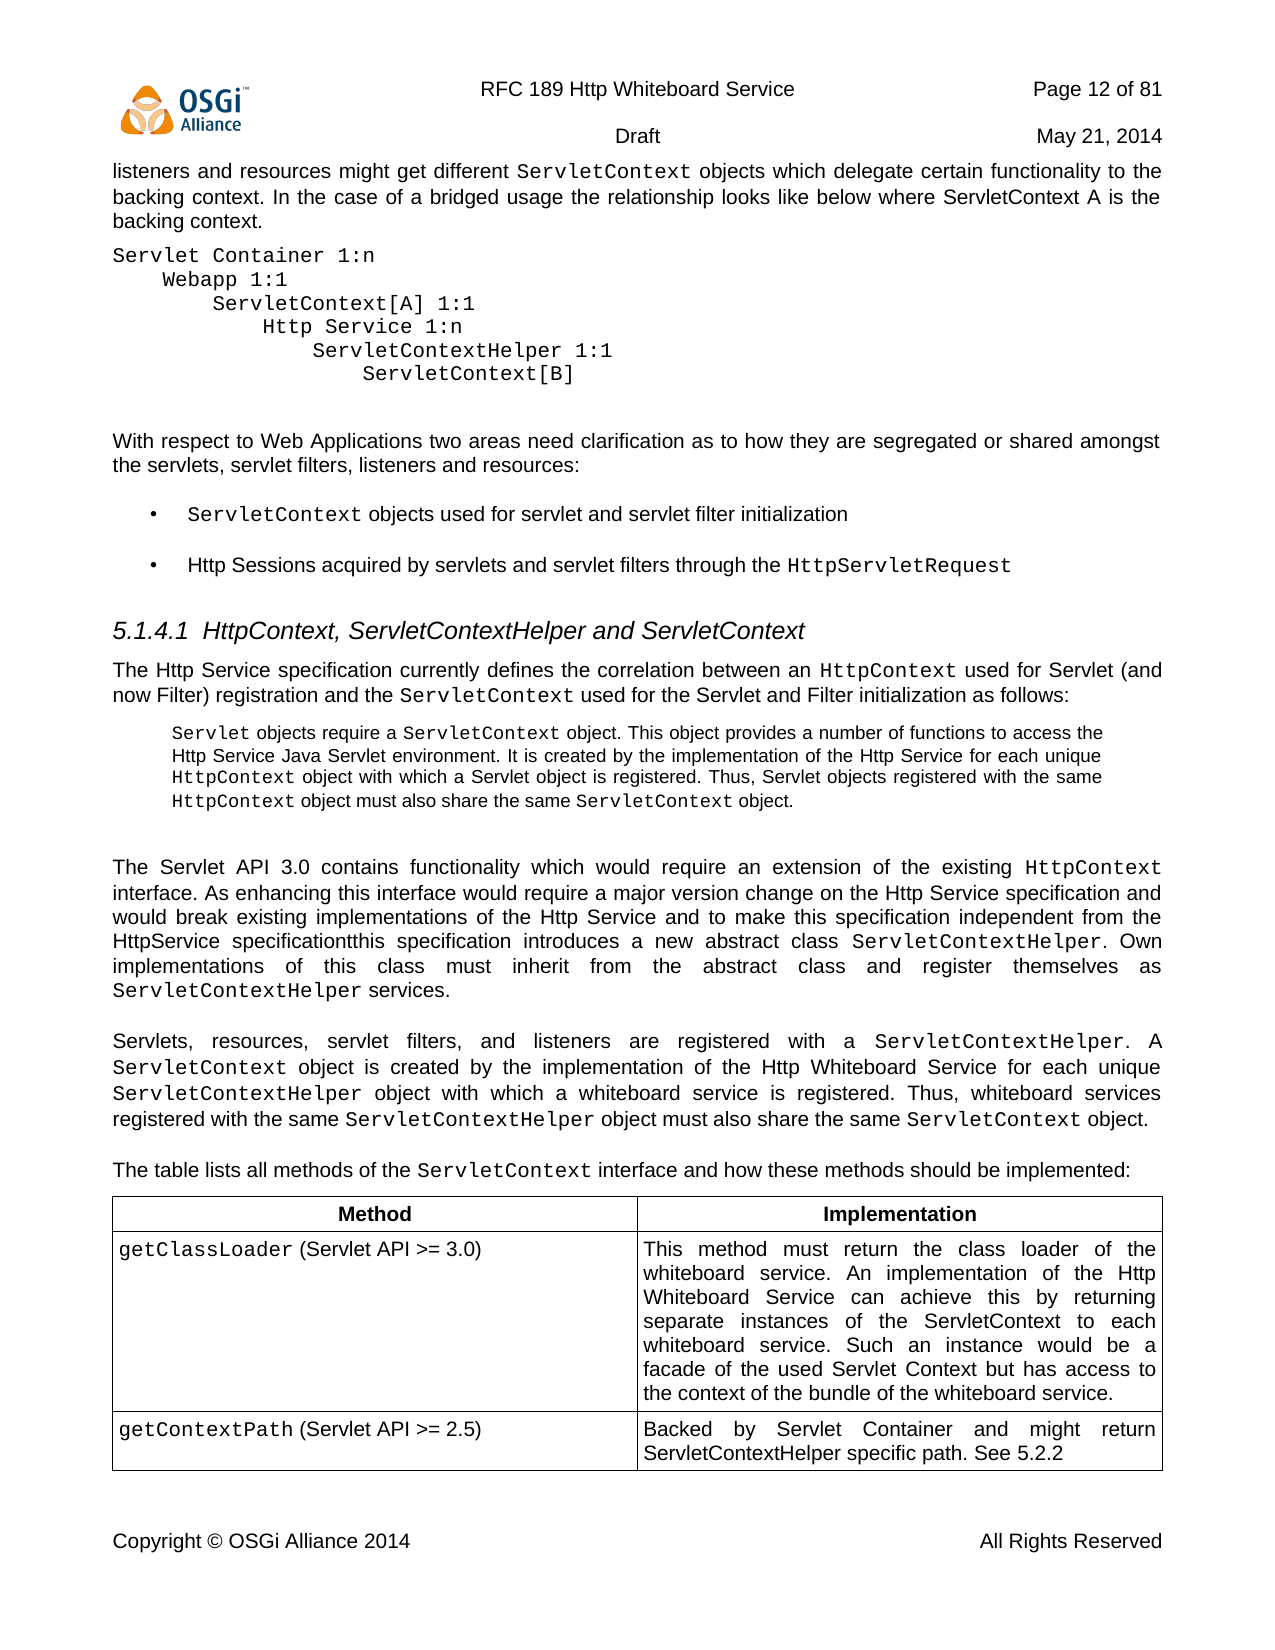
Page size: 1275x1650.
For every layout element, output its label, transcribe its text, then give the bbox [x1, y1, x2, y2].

text The Servlet API 3.0 contains functionality which would require an extension of the existing HttpContext interface. As enhancing this interface would require a major version change on the Http Service specification and would break existing implementations of the Http Service and to make this specification independent from the HttpService specificationtthis specification introduces a new abstract class ServletContextHelper. Own implementations of this class must inherit from the abstract class and register themselves as ServletContextHelper services. [112, 855, 1162, 1004]
text Servlet Container 1:n [112, 245, 1162, 269]
text The table lists all methods of the ServletContext interface and how these methods should be implemented: [112, 1157, 1162, 1183]
text listeners and resources might get different ServletContext objects which delegate certain functionality to the backing context. In the case of a bridged usage the relationship looks like below where ServletContext A is the backing context. [112, 159, 1162, 233]
table_cell getClassLoader (Servlet API >= 3.0) [113, 1232, 637, 1411]
text Webapp 1:1 [112, 269, 1162, 292]
text Http Service 1:n [112, 316, 1162, 340]
list ServletContext objects used for servlet and servlet filter initialization [150, 502, 1162, 528]
table_header Implementation [638, 1197, 1162, 1231]
text Servlet objects require a ServletContext object. This object provides a number of functions to access the Http Service Java Servlet environment. It is created by the implementation of the Http Service for each unique HttpContext object with which a Servlet object is registered. Thus, Servlet objects registered with the same HttpContext object must also share the same ServletContext object. [172, 722, 1103, 813]
table_header Method [113, 1197, 637, 1231]
picture [113, 78, 257, 142]
text With respect to Web Applications two areas need clarification as to how they are segregated or shared amongst the servlets, servlet filters, listeners and resources: [112, 429, 1162, 477]
table_cell Backed by Servlet Container and might return ServletContextHelper specific path. See [638, 1412, 1162, 1470]
text Servlets, resources, servlet filters, and listeners are registered with a ServletContextHelper. A ServletContext object is created by the implementation of the Http Whiteboard Service for each unique ServletContextHelper object with which a whiteboard service is registered. Thus, whiteboard services registered with the same ServletContextHelper object must also share the same ServletContext object. [112, 1029, 1162, 1132]
table_cell This method must return the class loader of the whiteboard service. An implementation of the Http Whiteboard Service can achieve this by returning separate instances of the ServletContext to each whiteboard service. Such an instance would be a facade of the used Servlet Context but has access to the context of the bundle of the whiteboard service. [638, 1232, 1162, 1411]
text The Http Service specification currently defines the correlation between an HttpContext used for Servlet (and now Filter) registration and the ServletContext used for the Servlet and Filter initialization as follows: [112, 657, 1162, 709]
text ServletContextHelper 1:1 [112, 340, 1162, 363]
text ServletContext[B] [112, 363, 1162, 387]
subtitle HttpContext, ServletContextHelper and ServletContext [112, 616, 1162, 645]
text ServletContext[A] 1:1 [112, 292, 1162, 316]
list Http Sessions acquired by servlets and servlet filters through the HttpServletRequest [150, 553, 1162, 579]
table_cell getContextPath (Servlet API >= 2.5) [113, 1412, 637, 1470]
